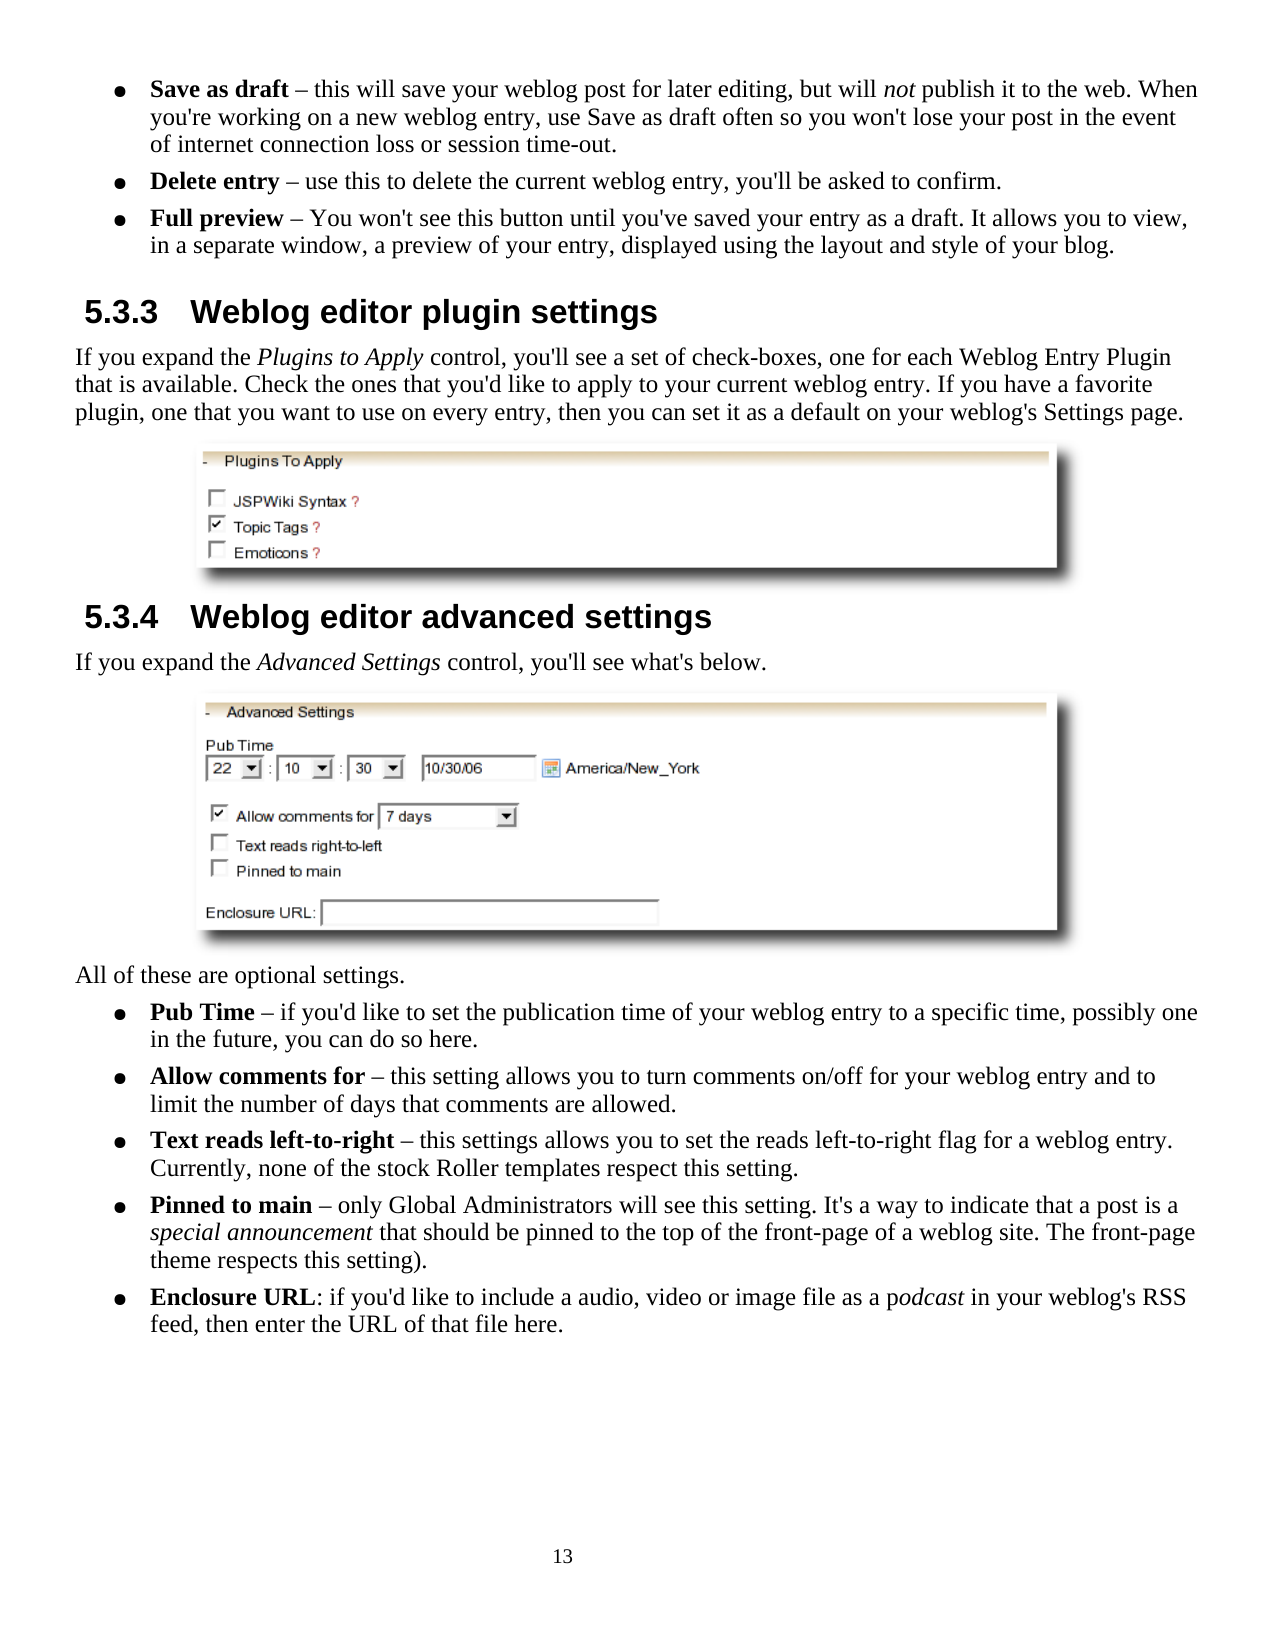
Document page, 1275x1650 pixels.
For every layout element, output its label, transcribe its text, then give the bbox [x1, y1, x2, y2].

text All of these are optional settings. [75, 961, 1200, 989]
list Delete entry – use this to delete the current weblog entry, you'll be asked to confirm. [112, 167, 1200, 195]
text If you expand the Plugins to Apply control, you'll see a set of check-boxes, one for each Weblog Entry Plugin that is available. Check the ones that you'd like to apply to your current weblog entry. If you have a favorite plugin, one that you want to use on every entry, then you can set it as a default on your weblog's Settings page. [75, 343, 1200, 426]
subtitle Weblog editor advanced settings [75, 599, 1200, 636]
subtitle Weblog editor plugin settings [75, 293, 1200, 330]
picture [187, 685, 1088, 961]
list Enclosure URL: if you'd like to include a audio, video or image file as a podcast in your weblog's RSS feed, then enter the URL of that file here. [112, 1283, 1200, 1338]
list Pub Time – if you'd like to set the publication time of your weblog entry to a specific time, possibly one in the future, you can do so here. [112, 998, 1200, 1053]
list Allow comments for – this setting allows you to turn comments on/off for your weblog entry and to limit the number of days that comments are allowed. [112, 1062, 1200, 1117]
list Text reads left-to-right – this settings allows you to set the reads left-to-right flag for a weblog entry. Currently, none of the stock Roller templates respect this setting. [112, 1126, 1200, 1182]
list Save as draft – this will save your weblog post for later editing, but will not publish it to the web. When you're working on a new weblog entry, use Save as draft often so you won't lose your post in the event of internet connection loss or session time-out. [112, 75, 1200, 158]
list Full preview – You won't see this button until you've saved your entry as a draft. It allows you to view, in a separate window, a preview of your entry, displayed using the layout and style of your blog. [112, 204, 1200, 259]
list Pinned to main – only Global Administrators will see this setting. It's a way to indicate that a post is a special announcement that should be pinned to the top of the front-page of a weblog site. The front-page theme respects this setting). [112, 1191, 1200, 1274]
picture [187, 435, 1088, 599]
text If you expand the Advanced Settings control, you'll see what's below. [75, 648, 1200, 676]
